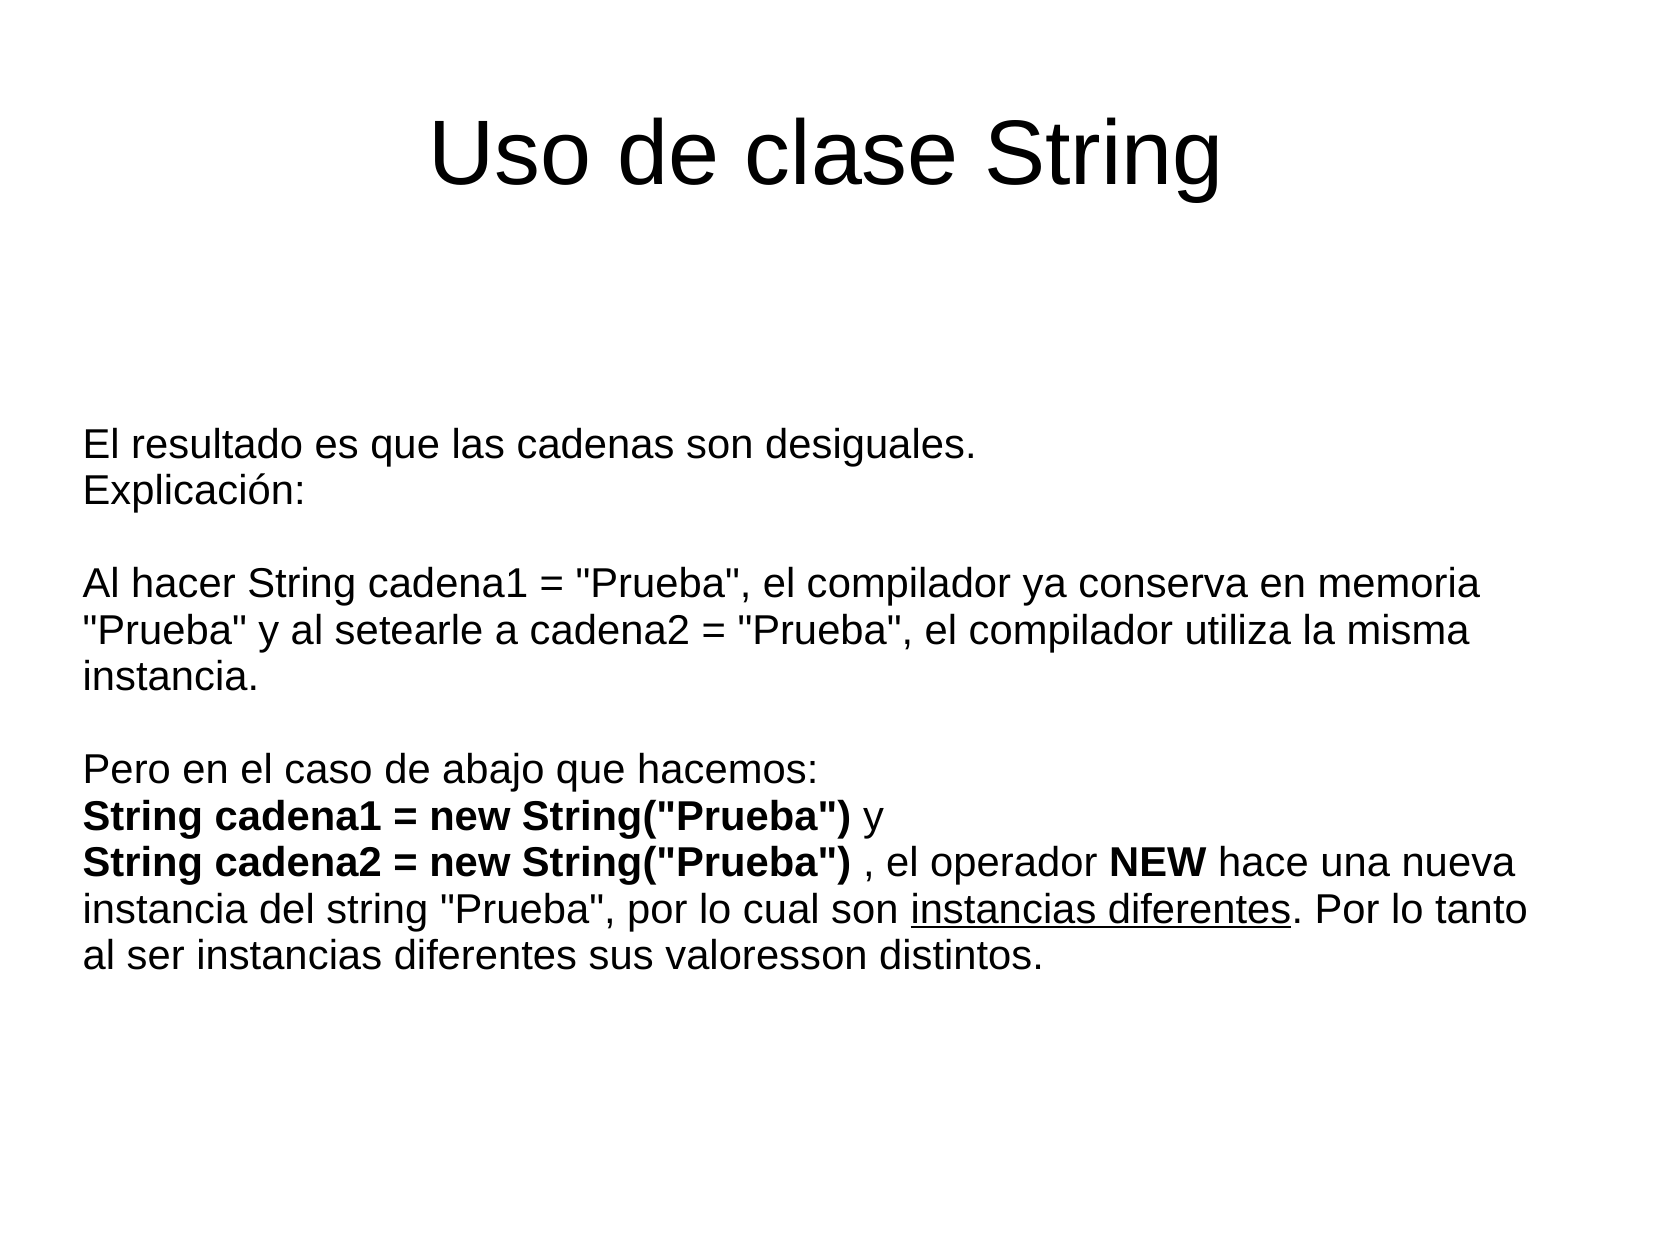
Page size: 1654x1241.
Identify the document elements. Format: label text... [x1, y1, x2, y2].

subtitle El resultado es que las cadenas son desiguales. Explicación: Al hacer String cadena1 = "Prueba", el compilador ya conserva en memoria "Prueba" y al setearle a cadena2 = "Prueba", el compilador utiliza la misma instancia. Pero en el caso de abajo que hacemos: String cadena1 = new String("Prueba") y String cadena2 = new String("Prueba") , el operador NEW hace una nueva instancia del string "Prueba", por lo cual son instancias diferentes. Por lo tanto al ser instancias diferentes sus valoresson distintos. [82, 290, 1571, 1109]
title Uso de clase String [82, 49, 1571, 257]
